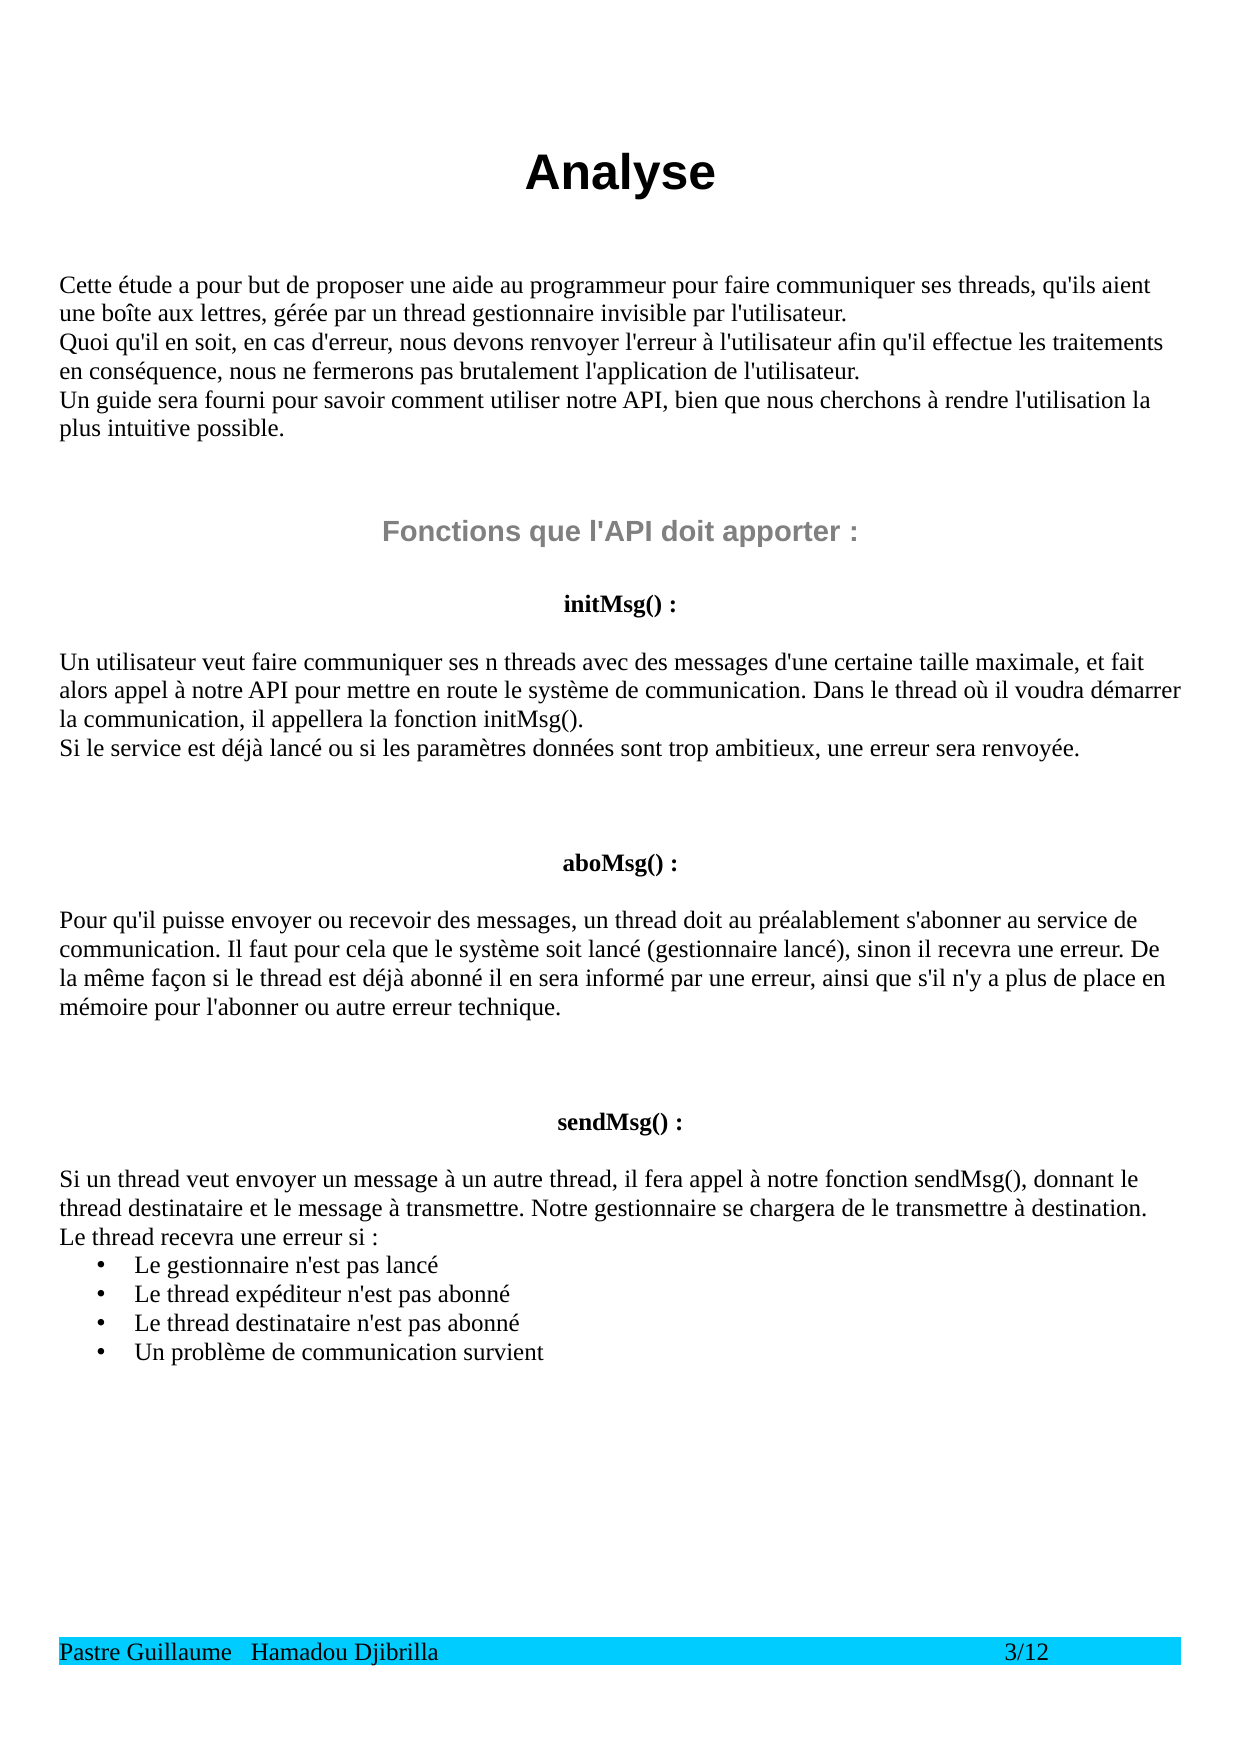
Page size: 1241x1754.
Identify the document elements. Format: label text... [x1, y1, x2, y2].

text initMsg() : [59, 589, 1181, 618]
text Cette étude a pour but de proposer une aide au programmeur pour faire communiquer ses threads, qu'ils aient une boîte aux lettres, gérée par un thread gestionnaire invisible par l'utilisateur. [59, 270, 1181, 327]
list Un problème de communication survient [97, 1337, 1181, 1365]
text Si un thread veut envoyer un message à un autre thread, il fera appel à notre fonction sendMsg(), donnant le thread destinataire et le message à transmettre. Notre gestionnaire se chargera de le transmettre à destination. [59, 1164, 1181, 1222]
list Le gestionnaire n'est pas lancé [97, 1250, 1181, 1279]
text aboMsg() : [59, 848, 1181, 877]
text sendMsg() : [59, 1107, 1181, 1135]
text Quoi qu'il en soit, en cas d'erreur, nous devons renvoyer l'erreur à l'utilisateur afin qu'il effectue les traitements en conséquence, nous ne fermerons pas brutalement l'application de l'utilisateur. [59, 327, 1181, 385]
list Le thread destinataire n'est pas abonné [97, 1308, 1181, 1337]
text Le thread recevra une erreur si : [59, 1222, 1181, 1250]
subtitle Analyse [59, 142, 1181, 200]
text Un utilisateur veut faire communiquer ses n threads avec des messages d'une certaine taille maximale, et fait alors appel à notre API pour mettre en route le système de communication. Dans le thread où il voudra démarrer la communication, il appellera la fonction initMsg(). [59, 647, 1181, 733]
list Le thread expéditeur n'est pas abonné [97, 1279, 1181, 1308]
text Si le service est déjà lancé ou si les paramètres données sont trop ambitieux, une erreur sera renvoyée. [59, 733, 1181, 762]
text Pour qu'il puisse envoyer ou recevoir des messages, un thread doit au préalablement s'abonner au service de communication. Il faut pour cela que le système soit lancé (gestionnaire lancé), sinon il recevra une erreur. De la même façon si le thread est déjà abonné il en sera informé par une erreur, ainsi que s'il n'y a plus de place en mémoire pour l'abonner ou autre erreur technique. [59, 905, 1181, 1020]
subtitle Fonctions que l'API doit apporter : [59, 514, 1181, 548]
text Un guide sera fourni pour savoir comment utiliser notre API, bien que nous cherchons à rendre l'utilisation la plus intuitive possible. [59, 385, 1181, 442]
